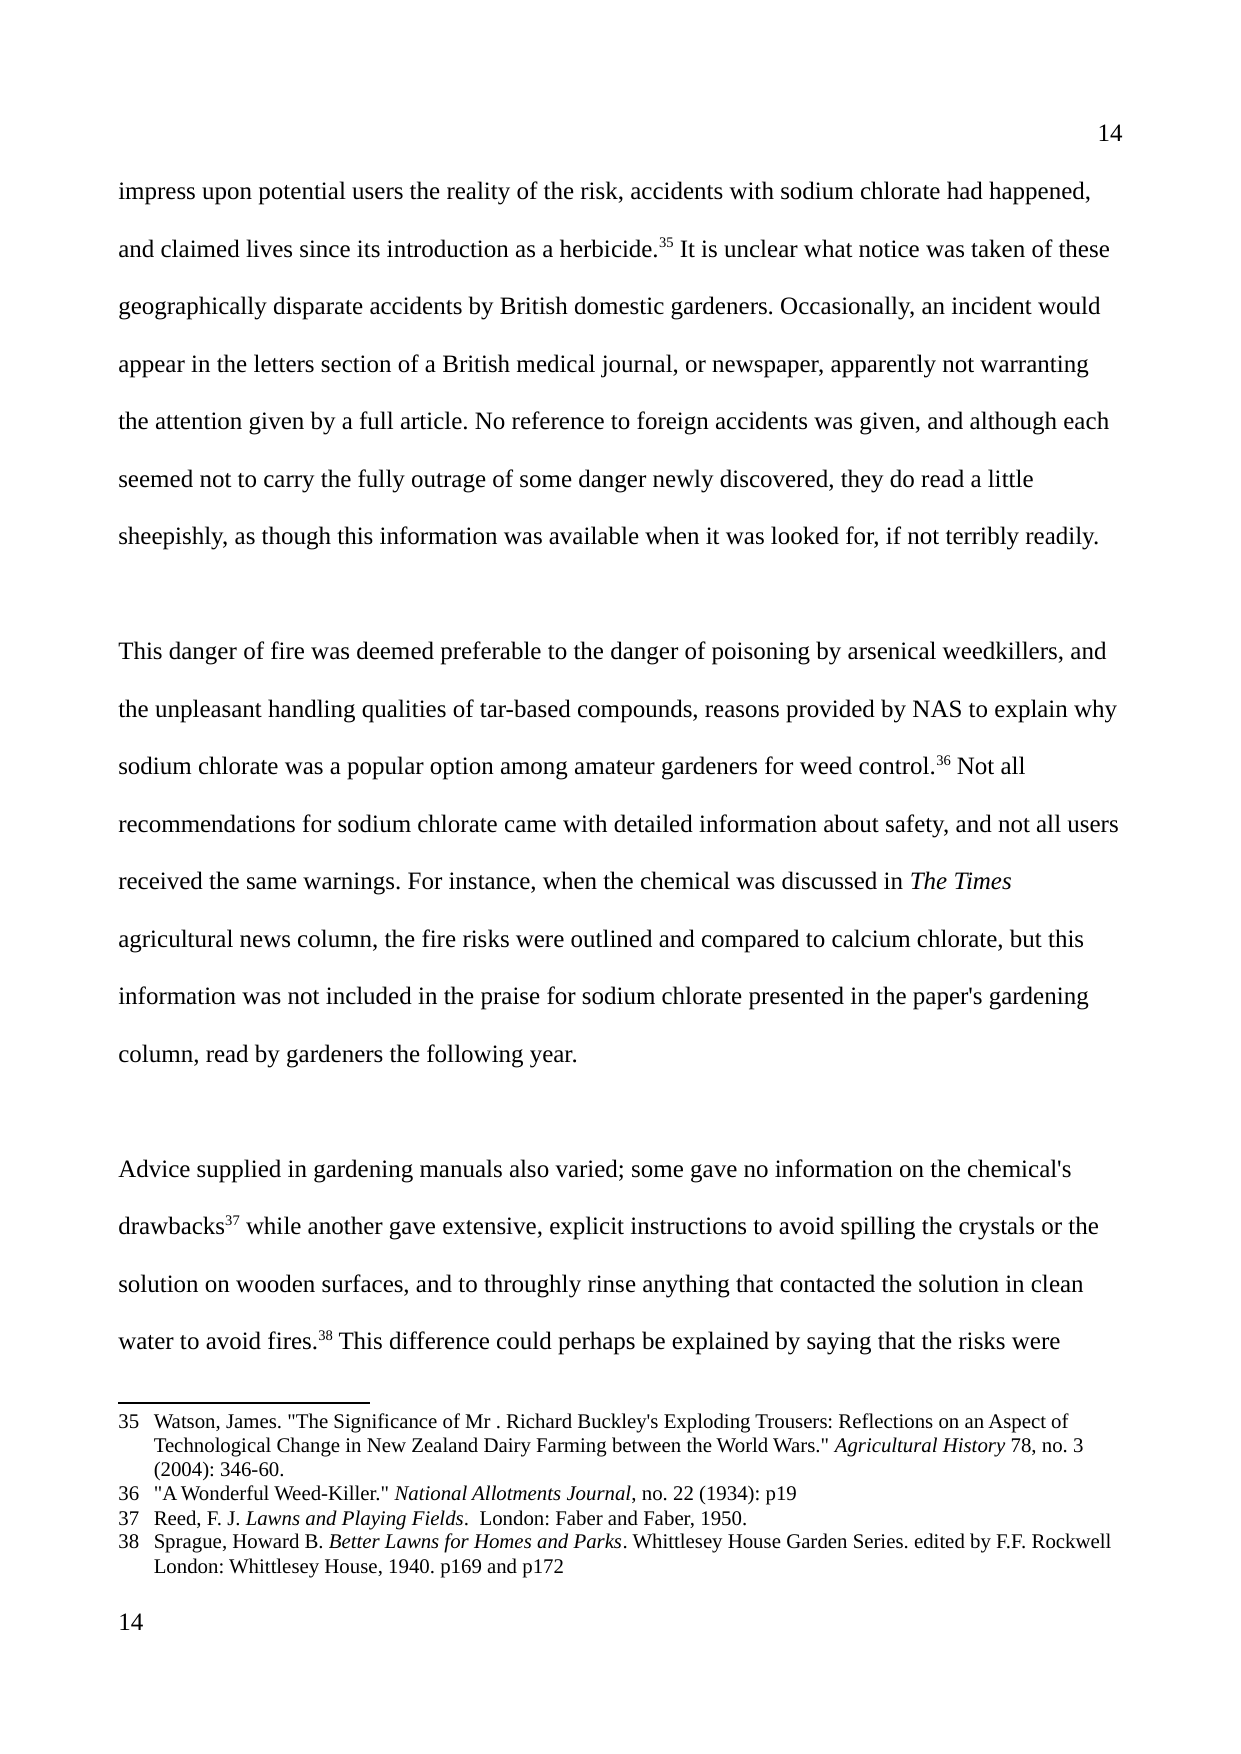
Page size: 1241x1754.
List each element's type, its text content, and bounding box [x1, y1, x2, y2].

text Watson, James. "The Significance of Mr . Richard Buckley's Exploding Trousers: Reflections on an Aspect of Technological Change in New Zealand Dairy Farming between the World Wars." Agricultural History 78, no. 3 (2004): 346-60. [118, 1409, 1122, 1481]
text This danger of fire was deemed preferable to the danger of poisoning by arsenical weedkillers, and the unpleasant handling qualities of tar-based compounds, reasons provided by NAS to explain why sodium chlorate was a popular option among amateur gardeners for weed control. Not all recommendations for sodium chlorate came with detailed information about safety, and not all users received the same warnings. For instance, when the chemical was discussed in The Times agricultural news column, the fire risks were outlined and compared to calcium chlorate, but this information was not included in the praise for sodium chlorate presented in the paper's gardening column, read by gardeners the following year. [118, 636, 1122, 1068]
text Reed, F. J. Lawns and Playing Fields. London: Faber and Faber, 1950. [118, 1505, 1122, 1529]
text Advice supplied in gardening manuals also varied; some gave no information on the chemical's drawbacks while another gave extensive, explicit instructions to avoid spilling the crystals or the solution on wooden surfaces, and to throughly rinse anything that contacted the solution in clean water to avoid fires. This difference could perhaps be explained by saying that the risks were [118, 1154, 1122, 1355]
text Sprague, Howard B. Better Lawns for Homes and Parks. Whittlesey House Garden Series. edited by F.F. Rockwell London: Whittlesey House, 1940. p169 and p172 [118, 1529, 1122, 1578]
text impress upon potential users the reality of the risk, accidents with sodium chlorate had happened, and claimed lives since its introduction as a herbicide. It is unclear what notice was taken of these geographically disparate accidents by British domestic gardeners. Occasionally, an incident would appear in the letters section of a British medical journal, or newspaper, apparently not warranting the attention given by a full article. No reference to foreign accidents was given, and although each seemed not to carry the fully outrage of some danger newly discovered, they do read a little sheepishly, as though this information was available when it was looked for, if not terribly readily. [118, 176, 1122, 550]
text "A Wonderful Weed-Killer." National Allotments Journal, no. 22 (1934): p19 [118, 1481, 1122, 1505]
